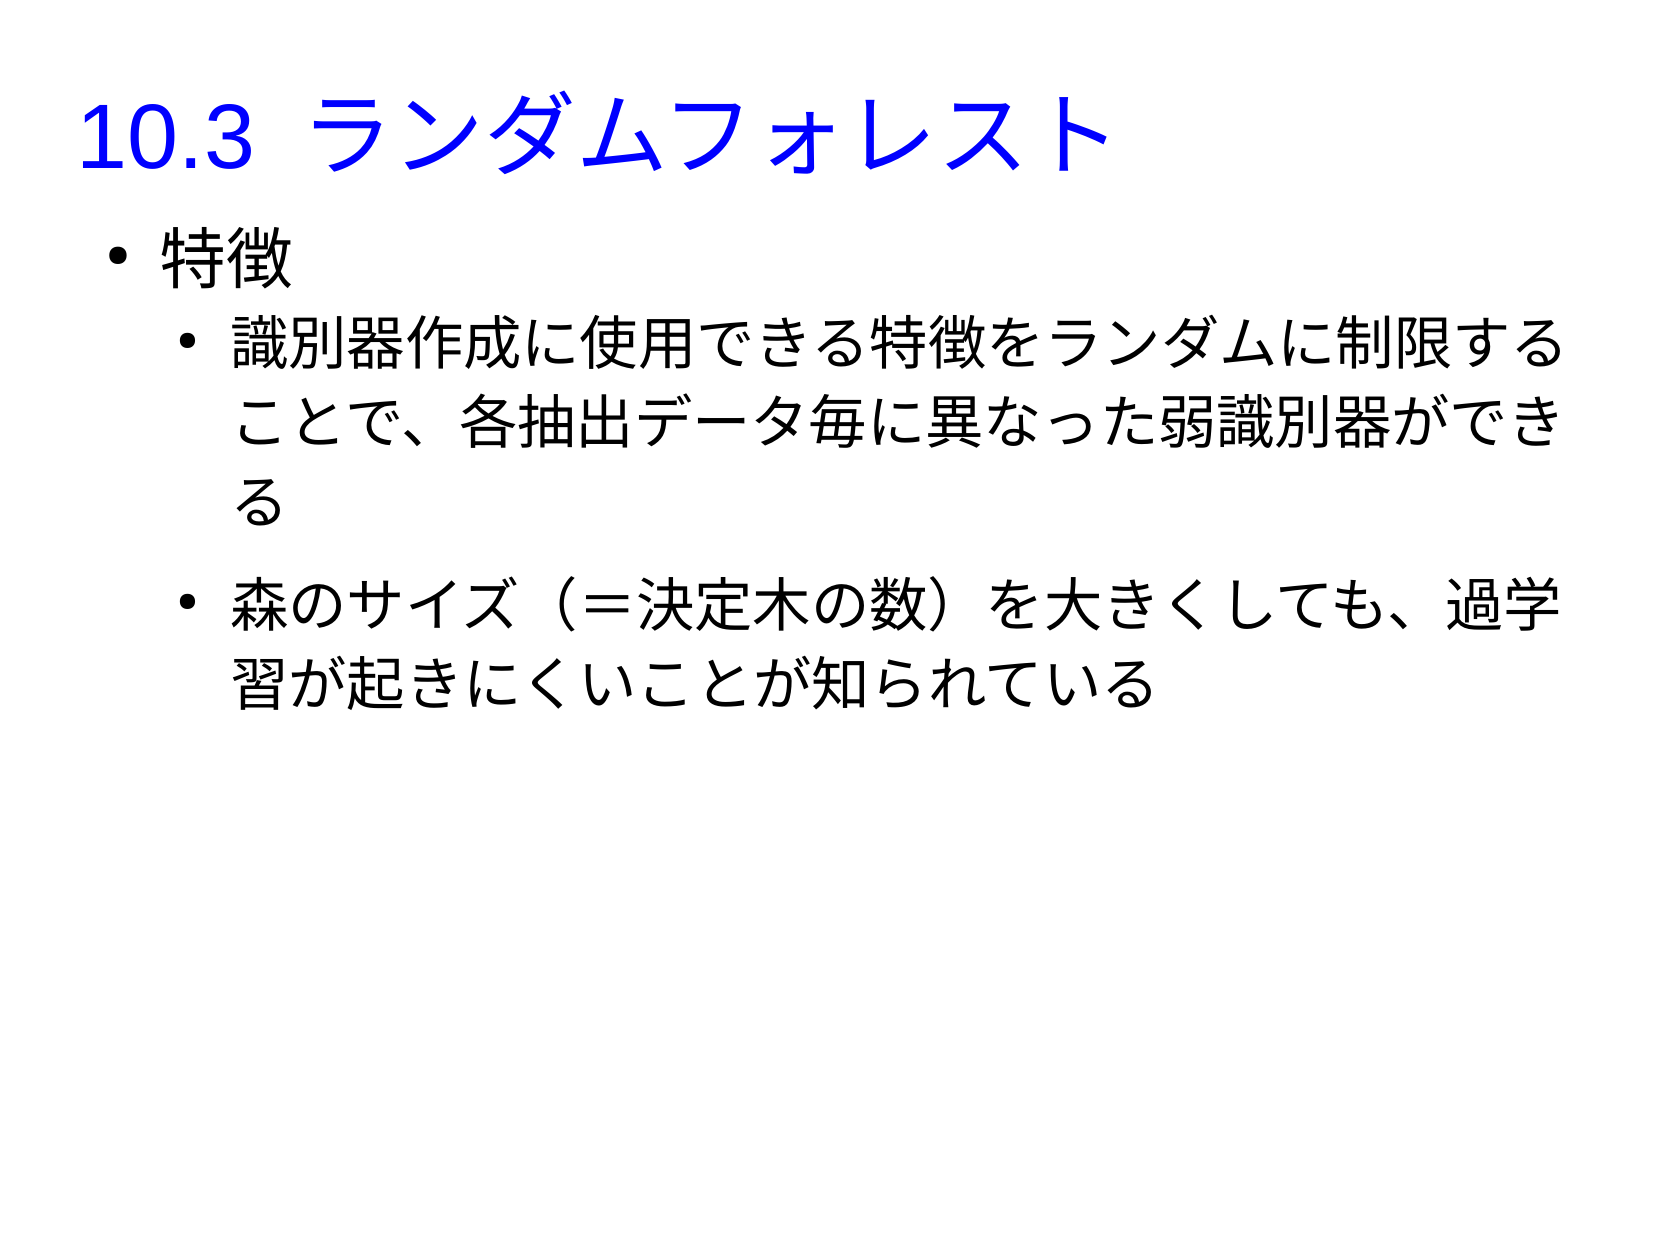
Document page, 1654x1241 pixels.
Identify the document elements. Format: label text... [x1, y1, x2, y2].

list 特徴 識別器作成に使用できる特徴をランダムに制限することで、各抽出データ毎に異なった弱識別器ができる 森のサイズ（＝決定木の数）を大きくしても、過学習が起きにくいことが知られている [88, 211, 1577, 1034]
title 10.3 ランダムフォレスト [76, 58, 1565, 207]
